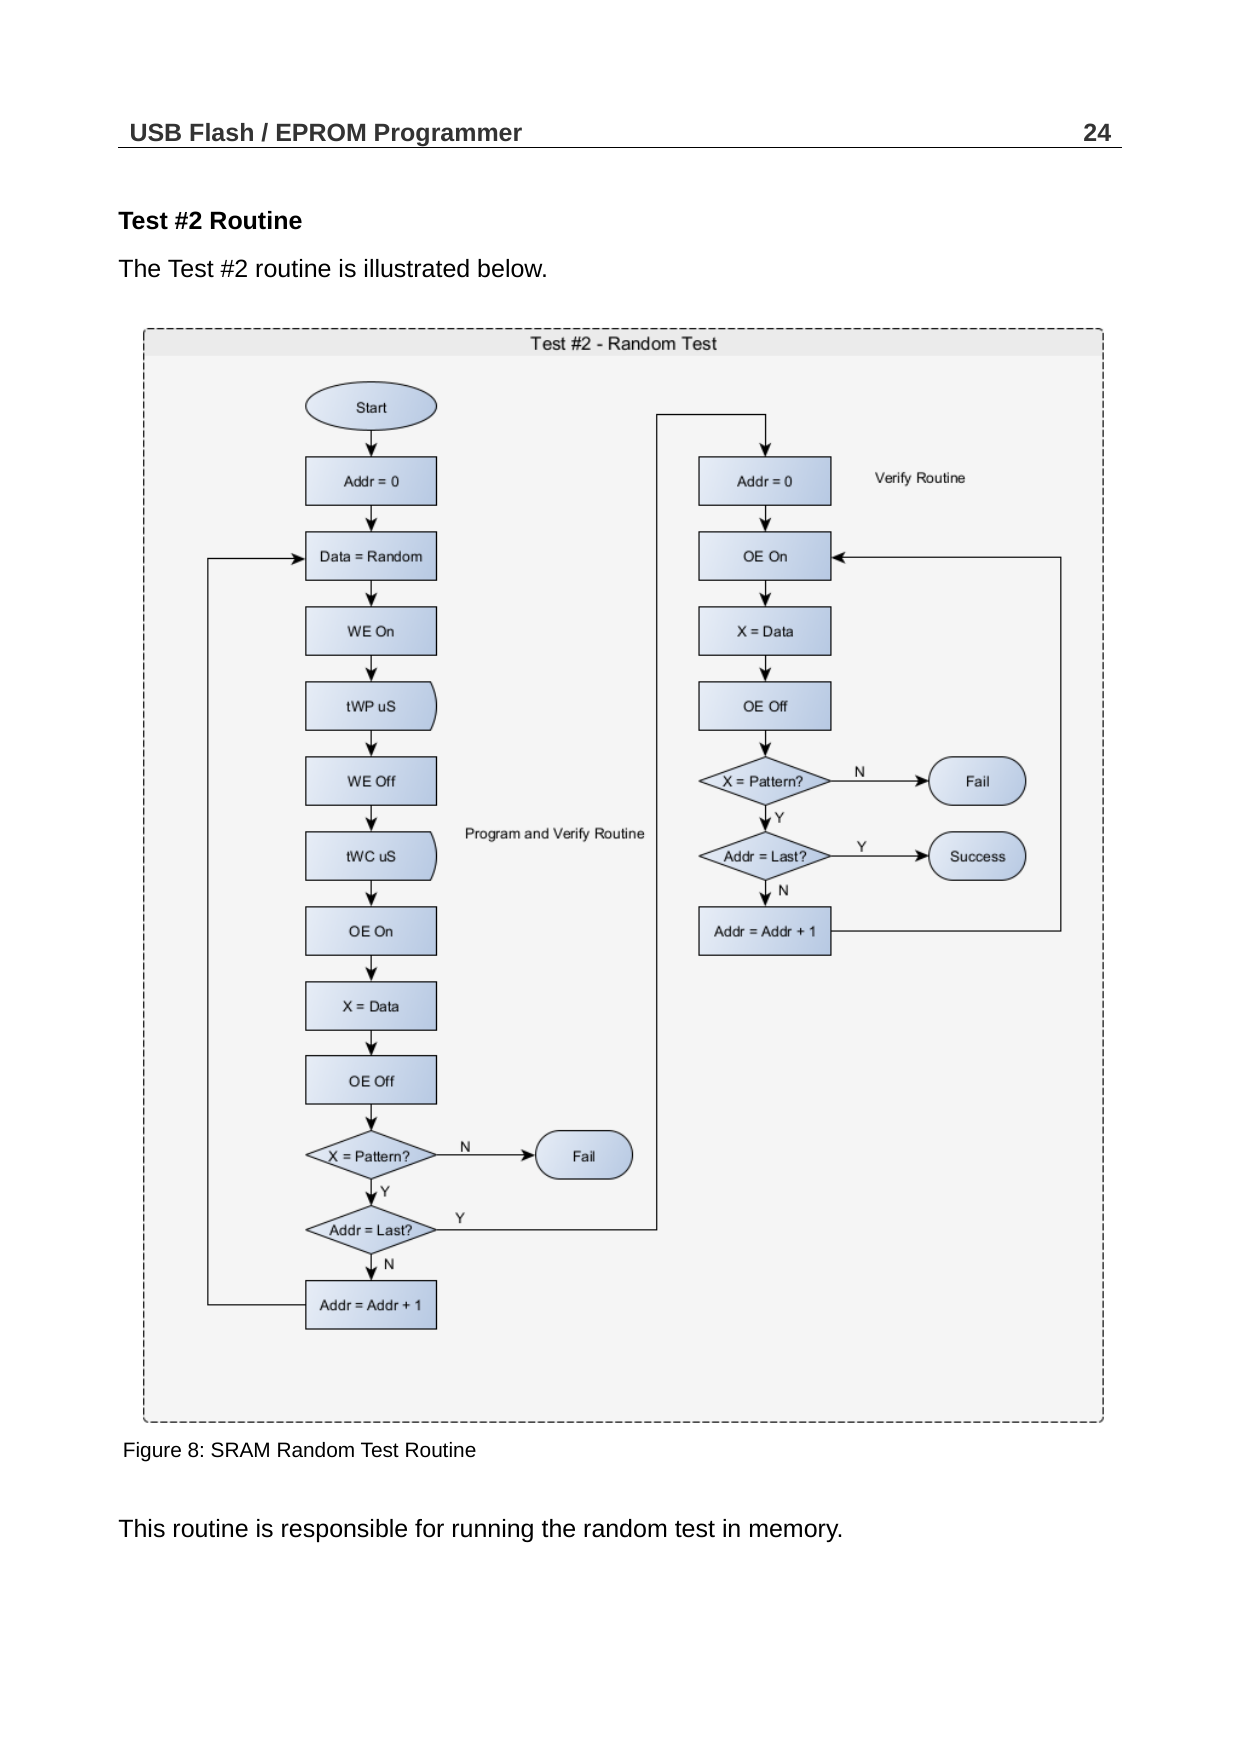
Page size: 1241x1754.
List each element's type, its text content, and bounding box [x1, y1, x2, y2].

text This routine is responsible for running the random test in memory. [118, 1513, 1122, 1542]
text The Test #2 routine is illustrated below. [118, 254, 1122, 283]
text Figure 8: SRAM Random Test Routine [123, 1438, 1118, 1461]
text Test #2 Routine [118, 206, 1122, 235]
picture [122, 314, 1118, 1438]
